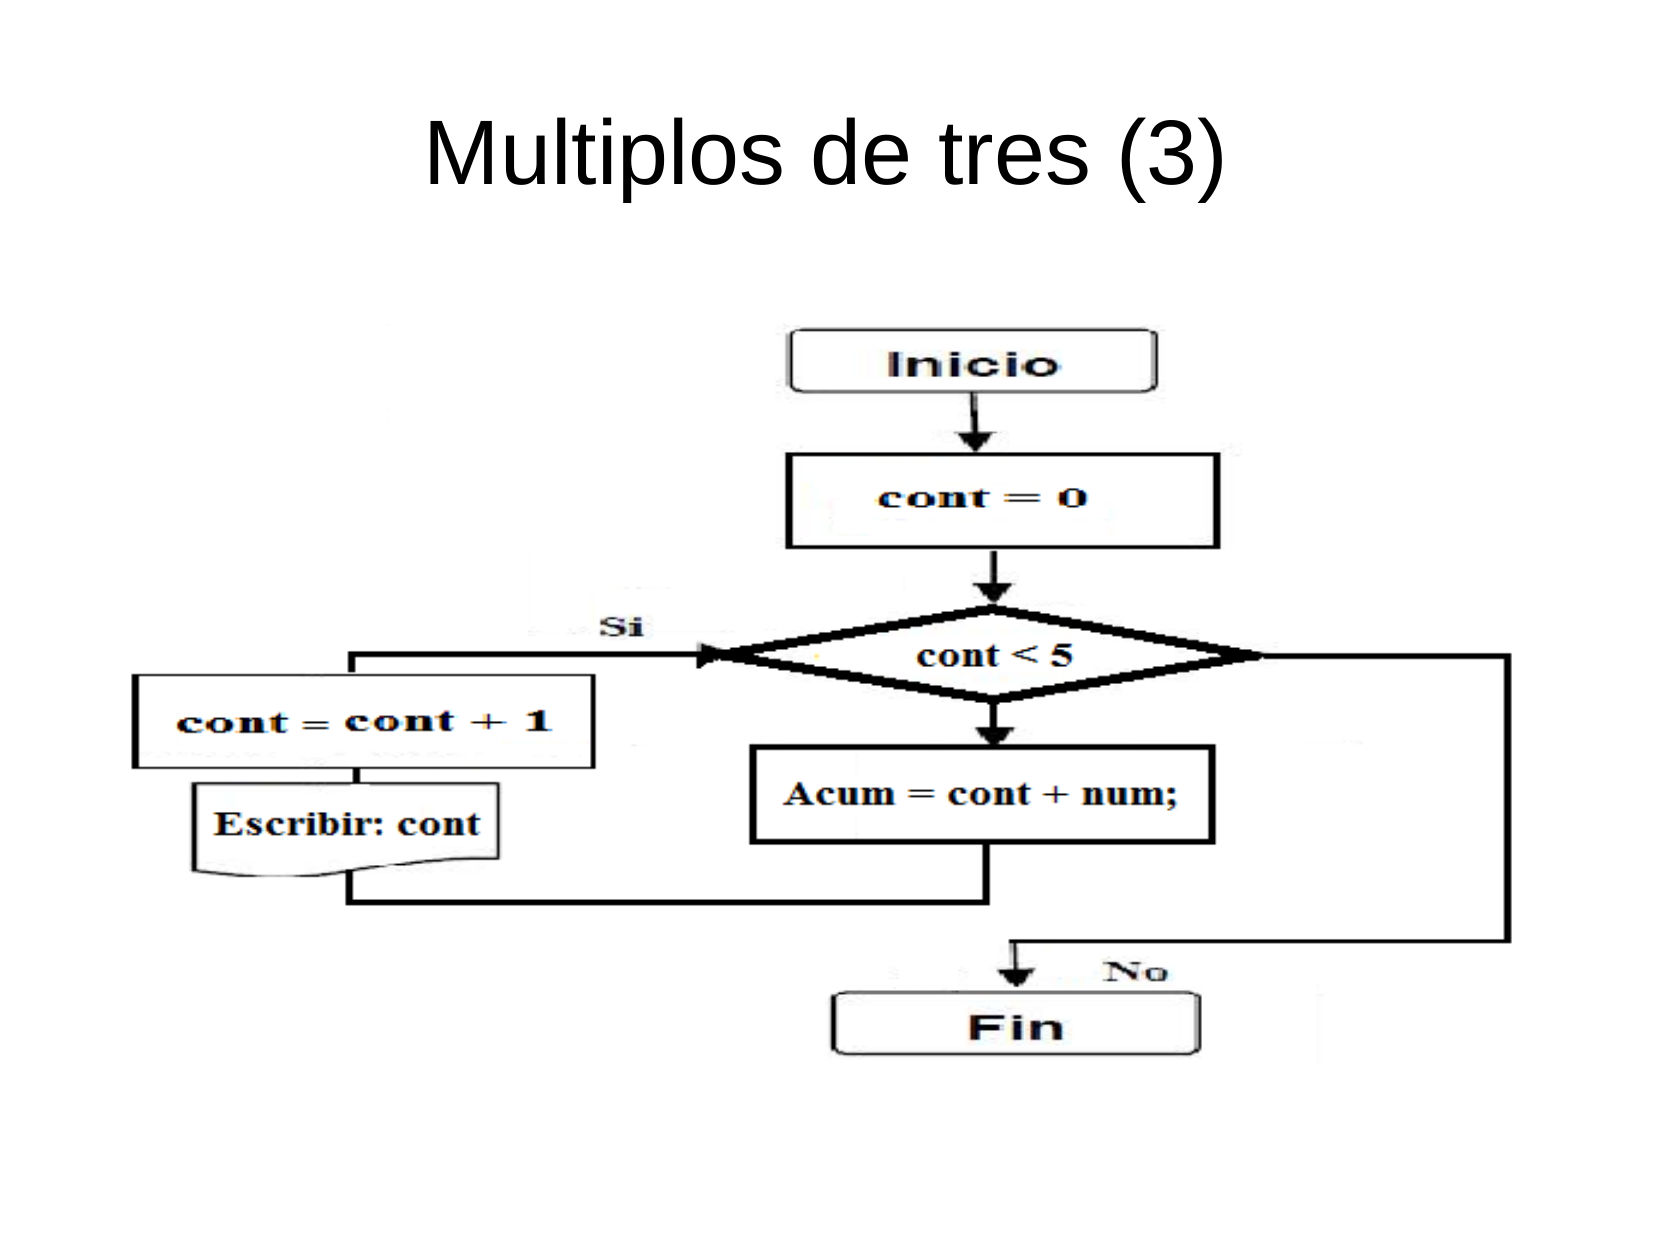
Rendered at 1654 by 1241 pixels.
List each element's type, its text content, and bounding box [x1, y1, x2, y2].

title Multiplos de tres (3) [82, 49, 1571, 257]
picture [118, 324, 1536, 1063]
